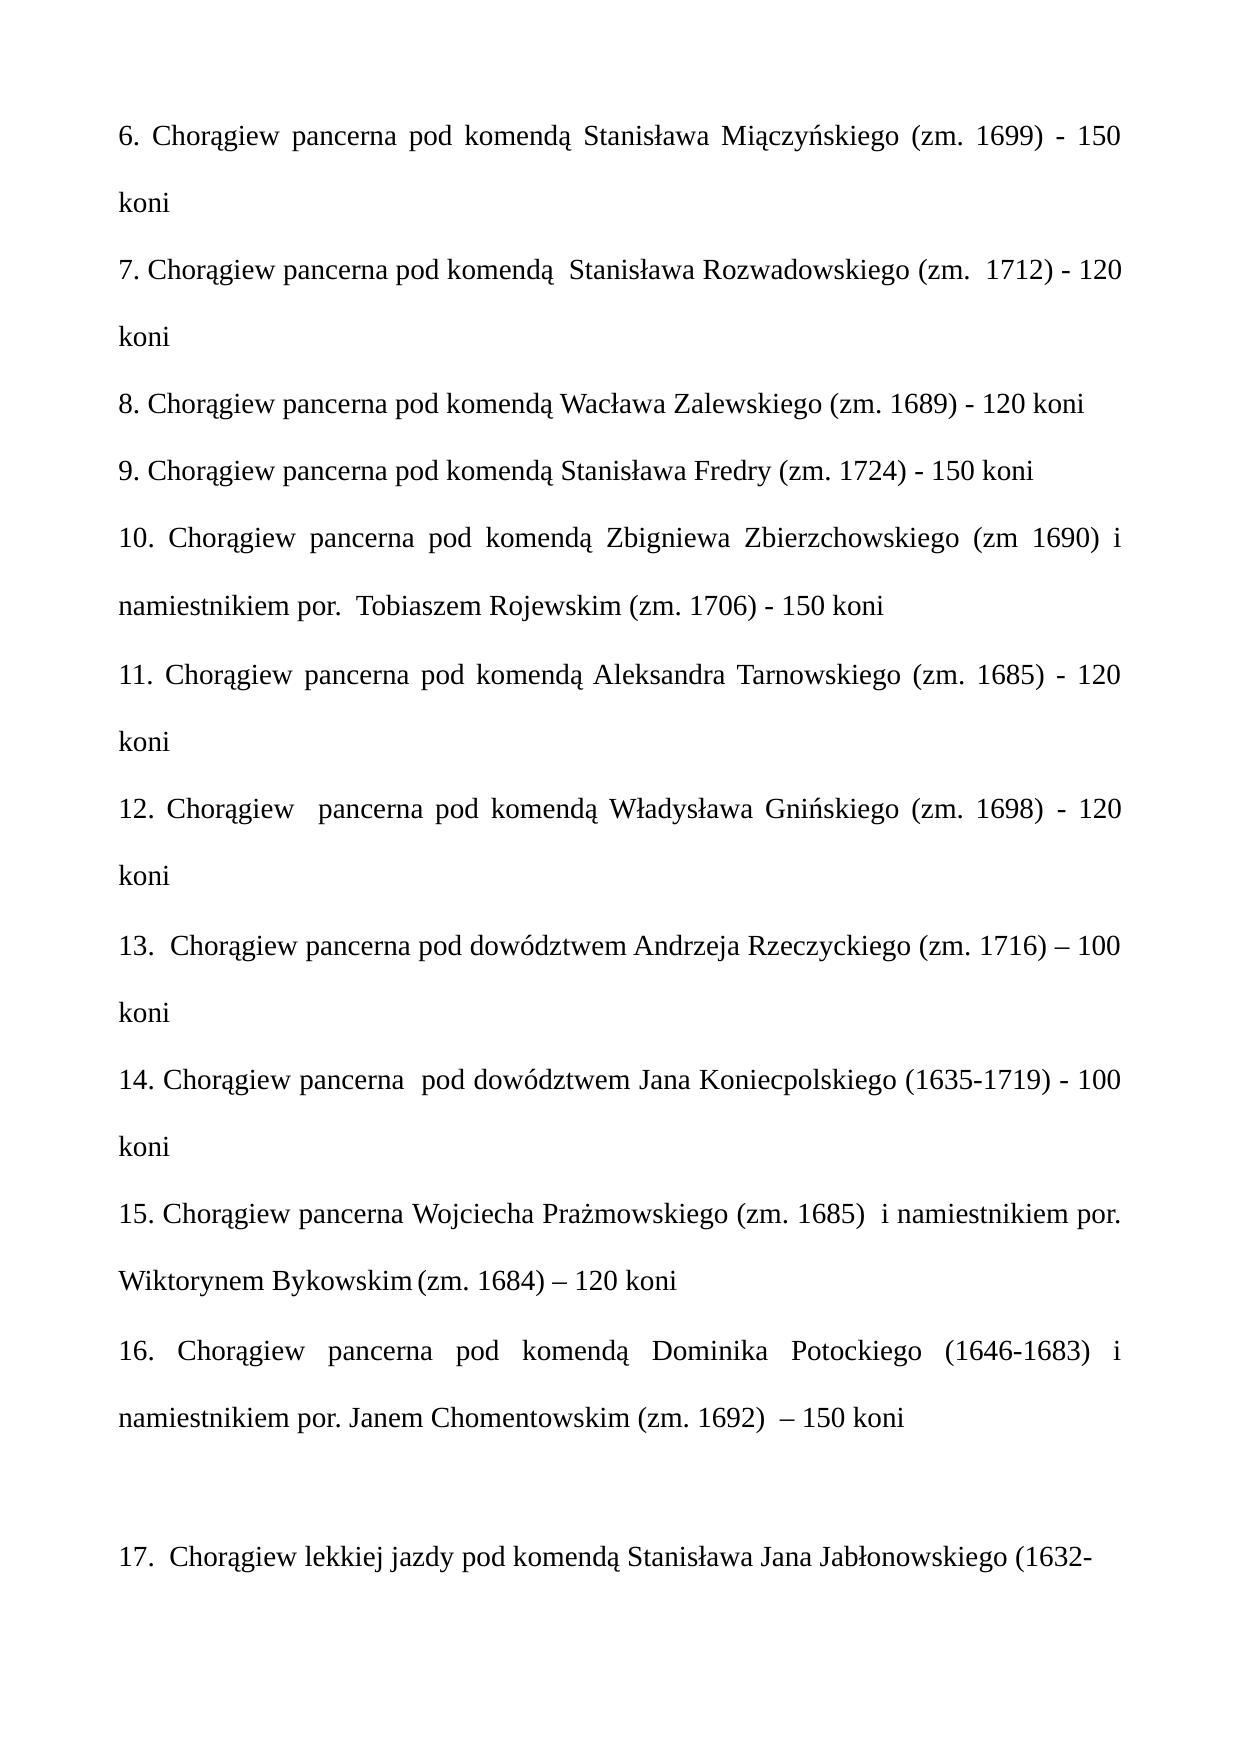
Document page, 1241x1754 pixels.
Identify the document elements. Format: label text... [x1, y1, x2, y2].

text 9. Chorągiew pancerna pod komendą Stanisława Fredry (zm. 1724) - 150 koni [118, 453, 1122, 487]
text 16. Chorągiew pancerna pod komendą Dominika Potockiego (1646-1683) i namiestnikiem por. Janem Chomentowskim (zm. 1692) – 150 koni [118, 1333, 1122, 1434]
text 6. Chorągiew pancerna pod komendą Stanisława Miączyńskiego (zm. 1699) - 150 koni [118, 118, 1122, 219]
text 10. Chorągiew pancerna pod komendą Zbigniewa Zbierzchowskiego (zm 1690) i namiestnikiem por. Tobiaszem Rojewskim (zm. 1706) - 150 koni [118, 521, 1122, 621]
text 15. Chorągiew pancerna Wojciecha Prażmowskiego (zm. 1685) i namiestnikiem por. Wiktorynem Bykowskim (zm. 1684) – 120 koni [118, 1196, 1122, 1297]
text 17. Chorągiew lekkiej jazdy pod komendą Stanisława Jana Jabłonowskiego (1632- [118, 1539, 1122, 1573]
text 12. Chorągiew pancerna pod komendą Władysława Gnińskiego (zm. 1698) - 120 koni [118, 791, 1122, 892]
text 14. Chorągiew pancerna pod dowództwem Jana Koniecpolskiego (1635-1719) - 100 koni [118, 1062, 1122, 1163]
text 13. Chorągiew pancerna pod dowództwem Andrzeja Rzeczyckiego (zm. 1716) – 100 koni [118, 928, 1122, 1029]
text 7. Chorągiew pancerna pod komendą Stanisława Rozwadowskiego (zm. 1712) - 120 koni [118, 252, 1122, 353]
text 8. Chorągiew pancerna pod komendą Wacława Zalewskiego (zm. 1689) - 120 koni [118, 386, 1122, 420]
text 11. Chorągiew pancerna pod komendą Aleksandra Tarnowskiego (zm. 1685) - 120 koni [118, 657, 1122, 758]
